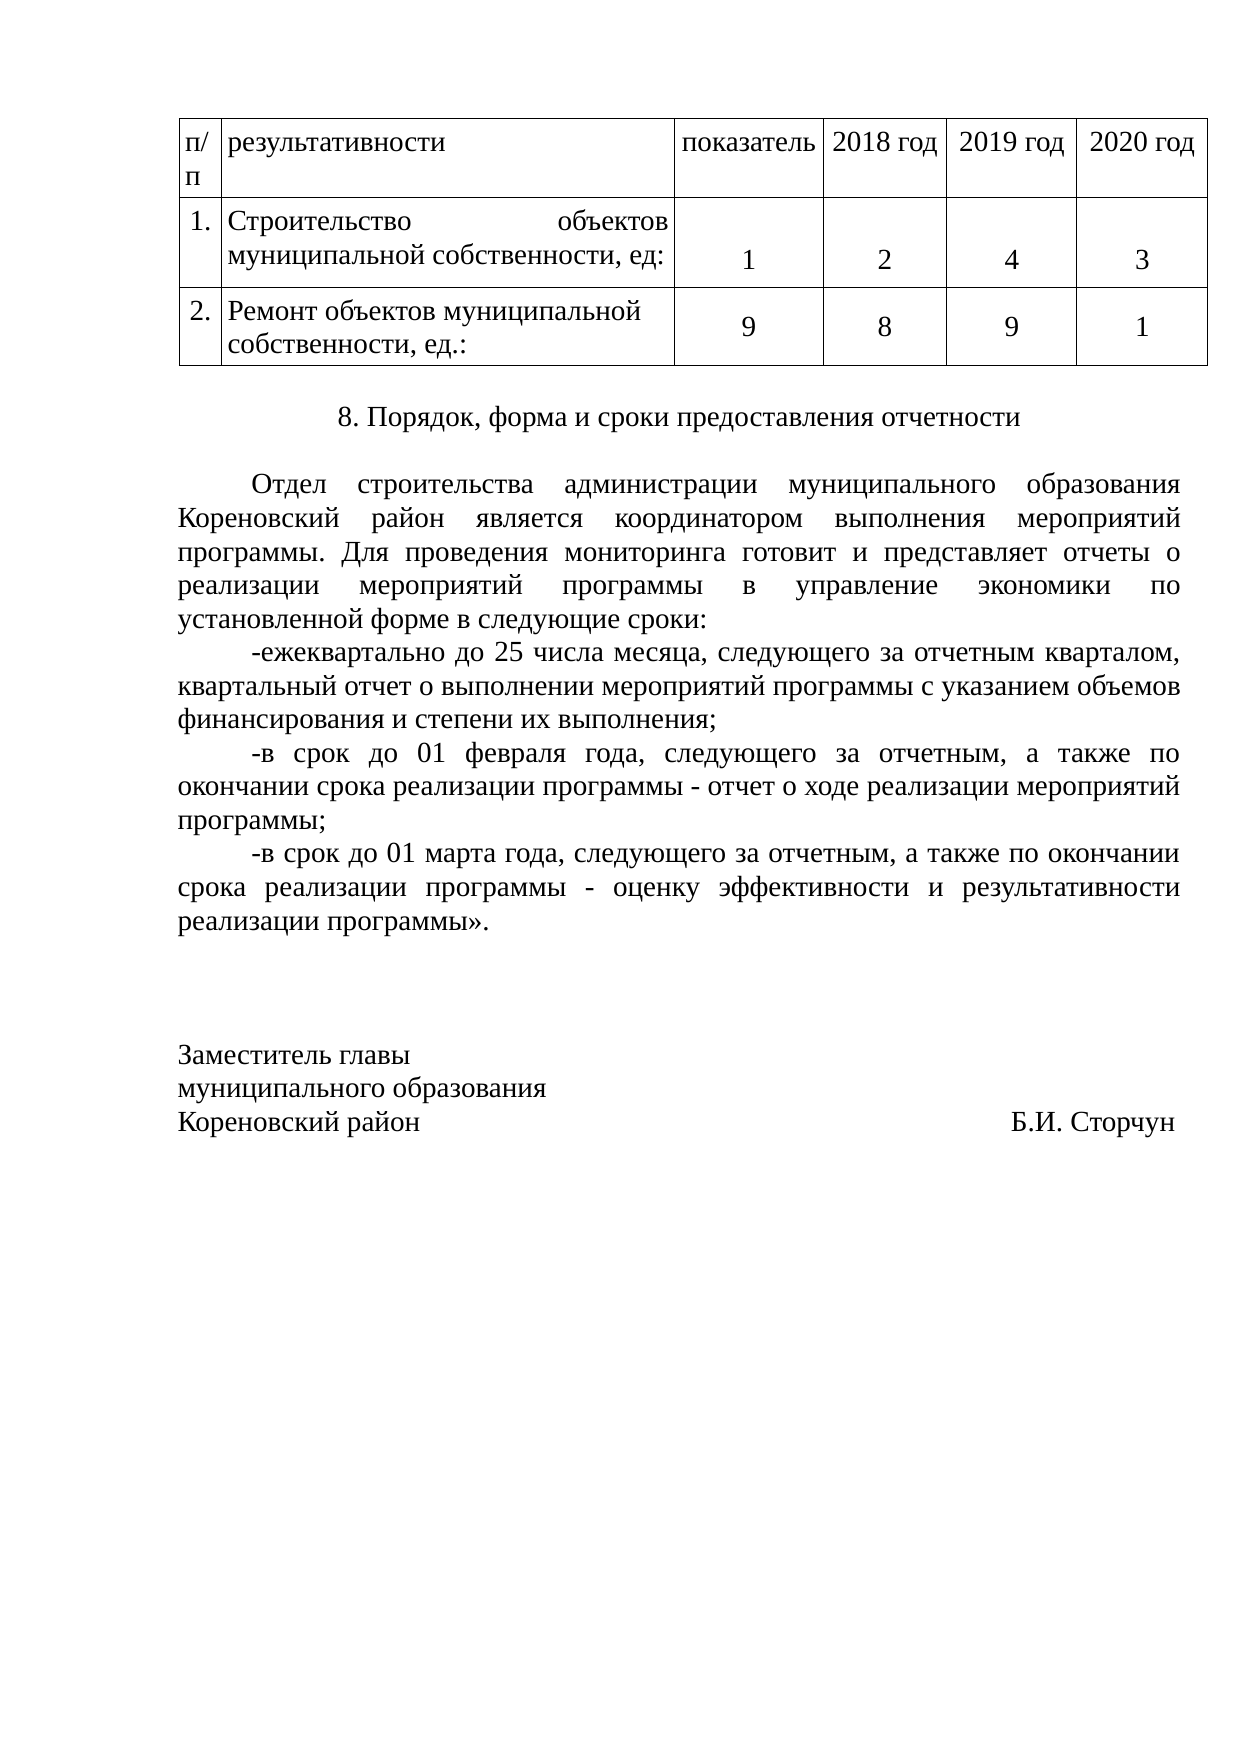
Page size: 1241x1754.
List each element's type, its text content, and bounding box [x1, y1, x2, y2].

text 8. Порядок, форма и сроки предоставления отчетности [177, 399, 1181, 433]
table_header показатель [675, 119, 823, 197]
text -в срок до 01 февраля года, следующего за отчетным, а также по окончании срока реализации программы - отчет о ходе реализации мероприятий программы; [177, 735, 1181, 836]
text Кореновский район Б.И. Сторчун [177, 1104, 1181, 1137]
table_cell 2. [180, 288, 221, 365]
table_cell 9 [947, 288, 1076, 365]
table_cell 1. [180, 198, 221, 286]
text Заместитель главы [177, 1037, 1181, 1070]
table_cell 3 [1077, 198, 1207, 286]
table_header 2020 год [1077, 119, 1207, 197]
table_cell 8 [824, 288, 946, 365]
table_cell 2 [824, 198, 946, 286]
table_cell 4 [947, 198, 1076, 286]
table_cell 1 [1077, 288, 1207, 365]
text -ежеквартально до 25 числа месяца, следующего за отчетным кварталом, квартальный отчет о выполнении мероприятий программы с указанием объемов финансирования и степени их выполнения; [177, 634, 1181, 735]
table_cell 9 [675, 288, 823, 365]
text Отдел строительства администрации муниципального образования Кореновский район является координатором выполнения мероприятий программы. Для проведения мониторинга готовит и представляет отчеты о реализации мероприятий программы в управление экономики по установленной форме в следующие сроки: [177, 467, 1181, 634]
table_header результативности [222, 119, 674, 197]
table_header п/п [180, 119, 221, 197]
text муниципального образования [177, 1070, 1181, 1104]
text -в срок до 01 марта года, следующего за отчетным, а также по окончании срока реализации программы - оценку эффективности и результативности реализации программы». [177, 836, 1181, 936]
table_header 2018 год [824, 119, 946, 197]
table_cell Ремонт объектов муниципальной собственности, ед.: [222, 288, 674, 365]
table_cell 1 [675, 198, 823, 286]
table_cell Строительство объектов муниципальной собственности, ед: [222, 198, 674, 286]
table_header 2019 год [947, 119, 1076, 197]
